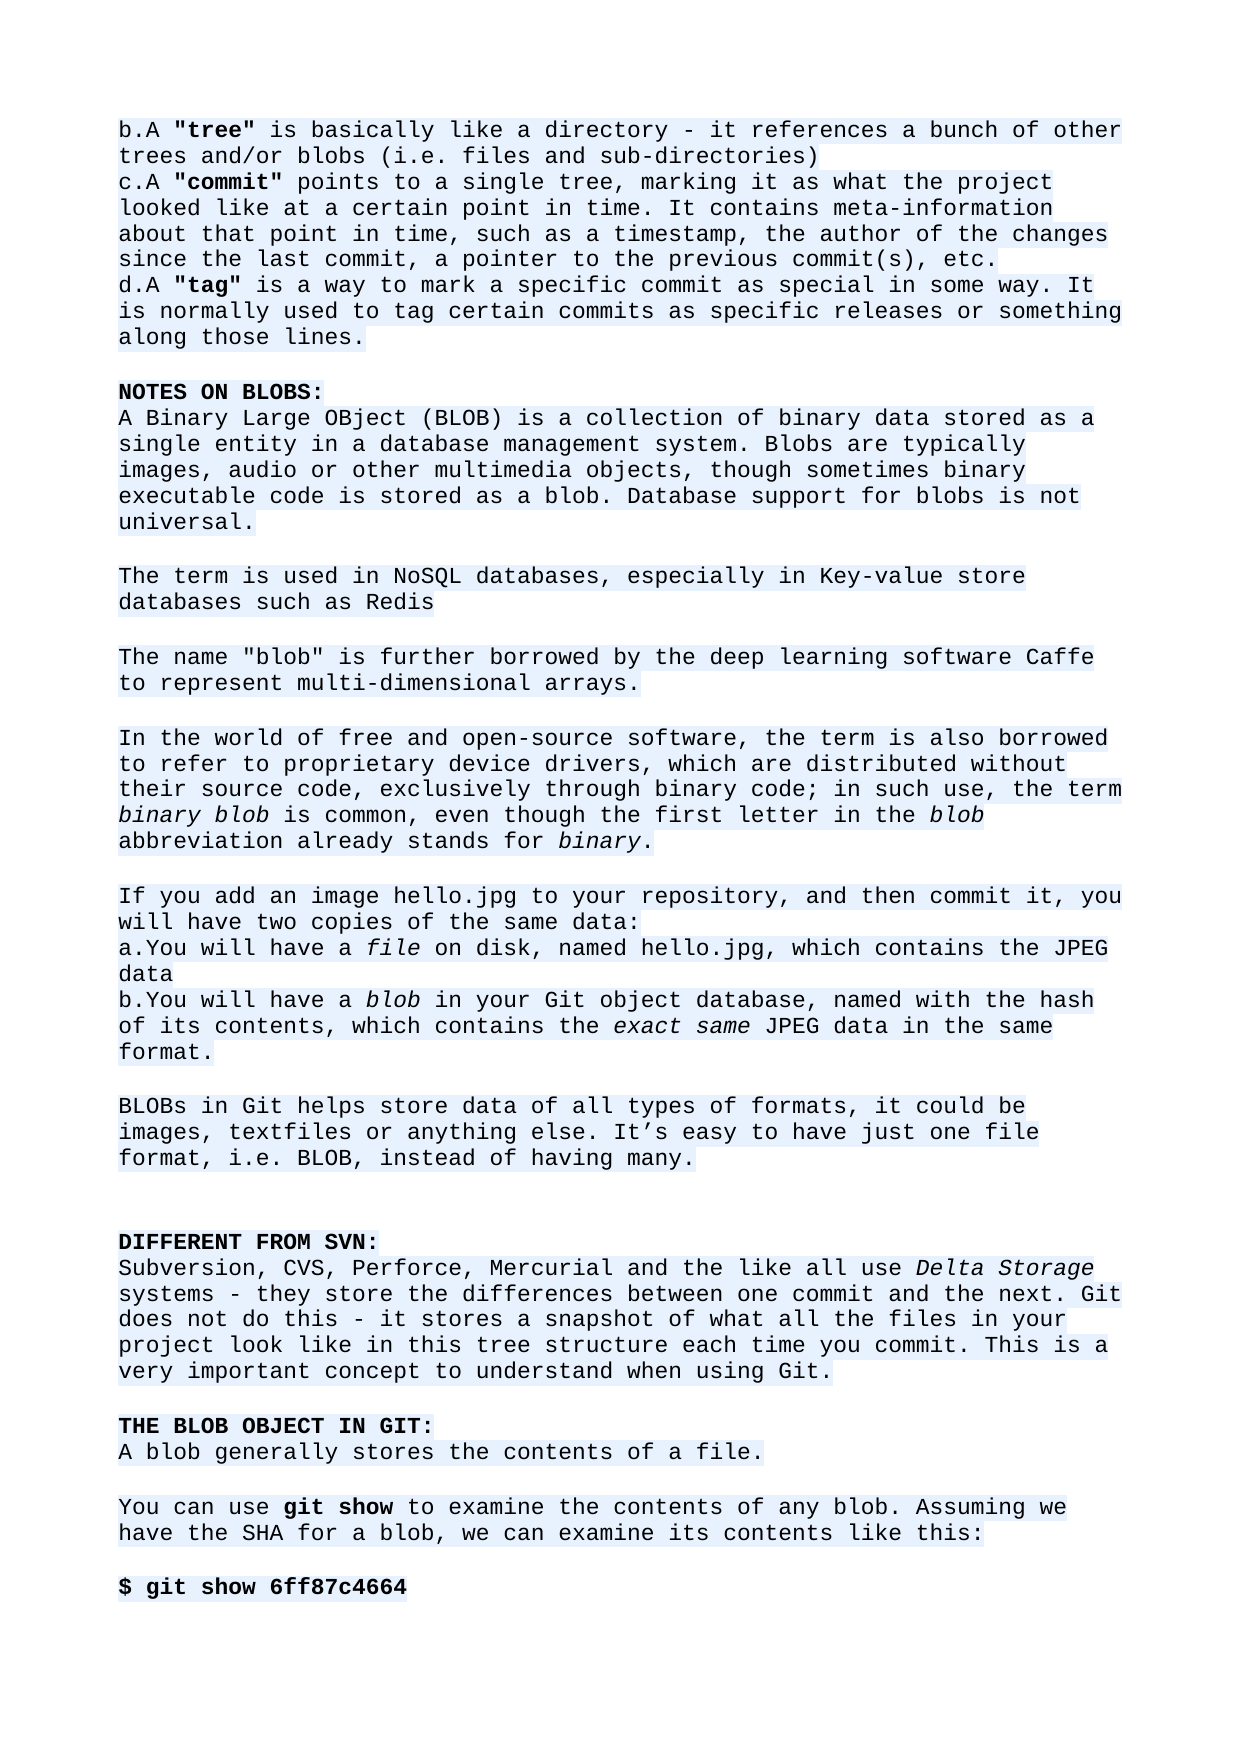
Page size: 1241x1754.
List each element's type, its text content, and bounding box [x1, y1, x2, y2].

text a.You will have a file on disk, named hello.jpg, which contains the JPEG data [118, 936, 1122, 988]
text A blob generally stores the contents of a file. [118, 1440, 1122, 1466]
text The term is used in NoSQL databases, especially in Key-value store databases such as Redis [118, 565, 1122, 617]
text If you add an image hello.jpg to your repository, and then commit it, you will have two copies of the same data: [118, 884, 1122, 936]
text THE BLOB OBJECT IN GIT: [118, 1414, 1122, 1440]
text A Binary Large OBject (BLOB) is a collection of binary data stored as a single entity in a database management system. Blobs are typically images, audio or other multimedia objects, though sometimes binary executable code is stored as a blob. Database support for blobs is not universal. [118, 406, 1122, 536]
text In the world of free and open-source software, the term is also borrowed to refer to proprietary device drivers, which are distributed without their source code, exclusively through binary code; in such use, the term binary blob is common, even though the first letter in the blob abbreviation already stands for binary. [118, 726, 1122, 856]
text The name "blob" is further borrowed by the deep learning software Caffe to represent multi-dimensional arrays. [118, 645, 1122, 697]
text c.A "commit" points to a single tree, marking it as what the project looked like at a certain point in time. It contains meta-information about that point in time, such as a timestamp, the author of the changes since the last commit, a pointer to the previous commit(s), etc. [118, 170, 1122, 274]
text DIFFERENT FROM SVN: [118, 1230, 1122, 1256]
text $ git show 6ff87c4664 [118, 1576, 1122, 1602]
text You can use git show to examine the contents of any blob. Assuming we have the SHA for a blob, we can examine its contents like this: [118, 1495, 1122, 1547]
text b.A "tree" is basically like a directory - it references a bunch of other trees and/or blobs (i.e. files and sub-directories) [118, 118, 1122, 170]
text NOTES ON BLOBS: [118, 380, 1122, 406]
text BLOBs in Git helps store data of all types of formats, it could be images, textfiles or anything else. It’s easy to have just one file format, i.e. BLOB, instead of having many. [118, 1095, 1122, 1172]
text Subversion, CVS, Perforce, Mercurial and the like all use Delta Storage systems - they store the differences between one commit and the next. Git does not do this - it stores a snapshot of what all the files in your project look like in this tree structure each time you commit. This is a very important concept to understand when using Git. [118, 1256, 1122, 1386]
text b.You will have a blob in your Git object database, named with the hash of its contents, which contains the exact same JPEG data in the same format. [118, 988, 1122, 1066]
text d.A "tag" is a way to mark a specific commit as special in some way. It is normally used to tag certain commits as specific releases or something along those lines. [118, 274, 1122, 352]
